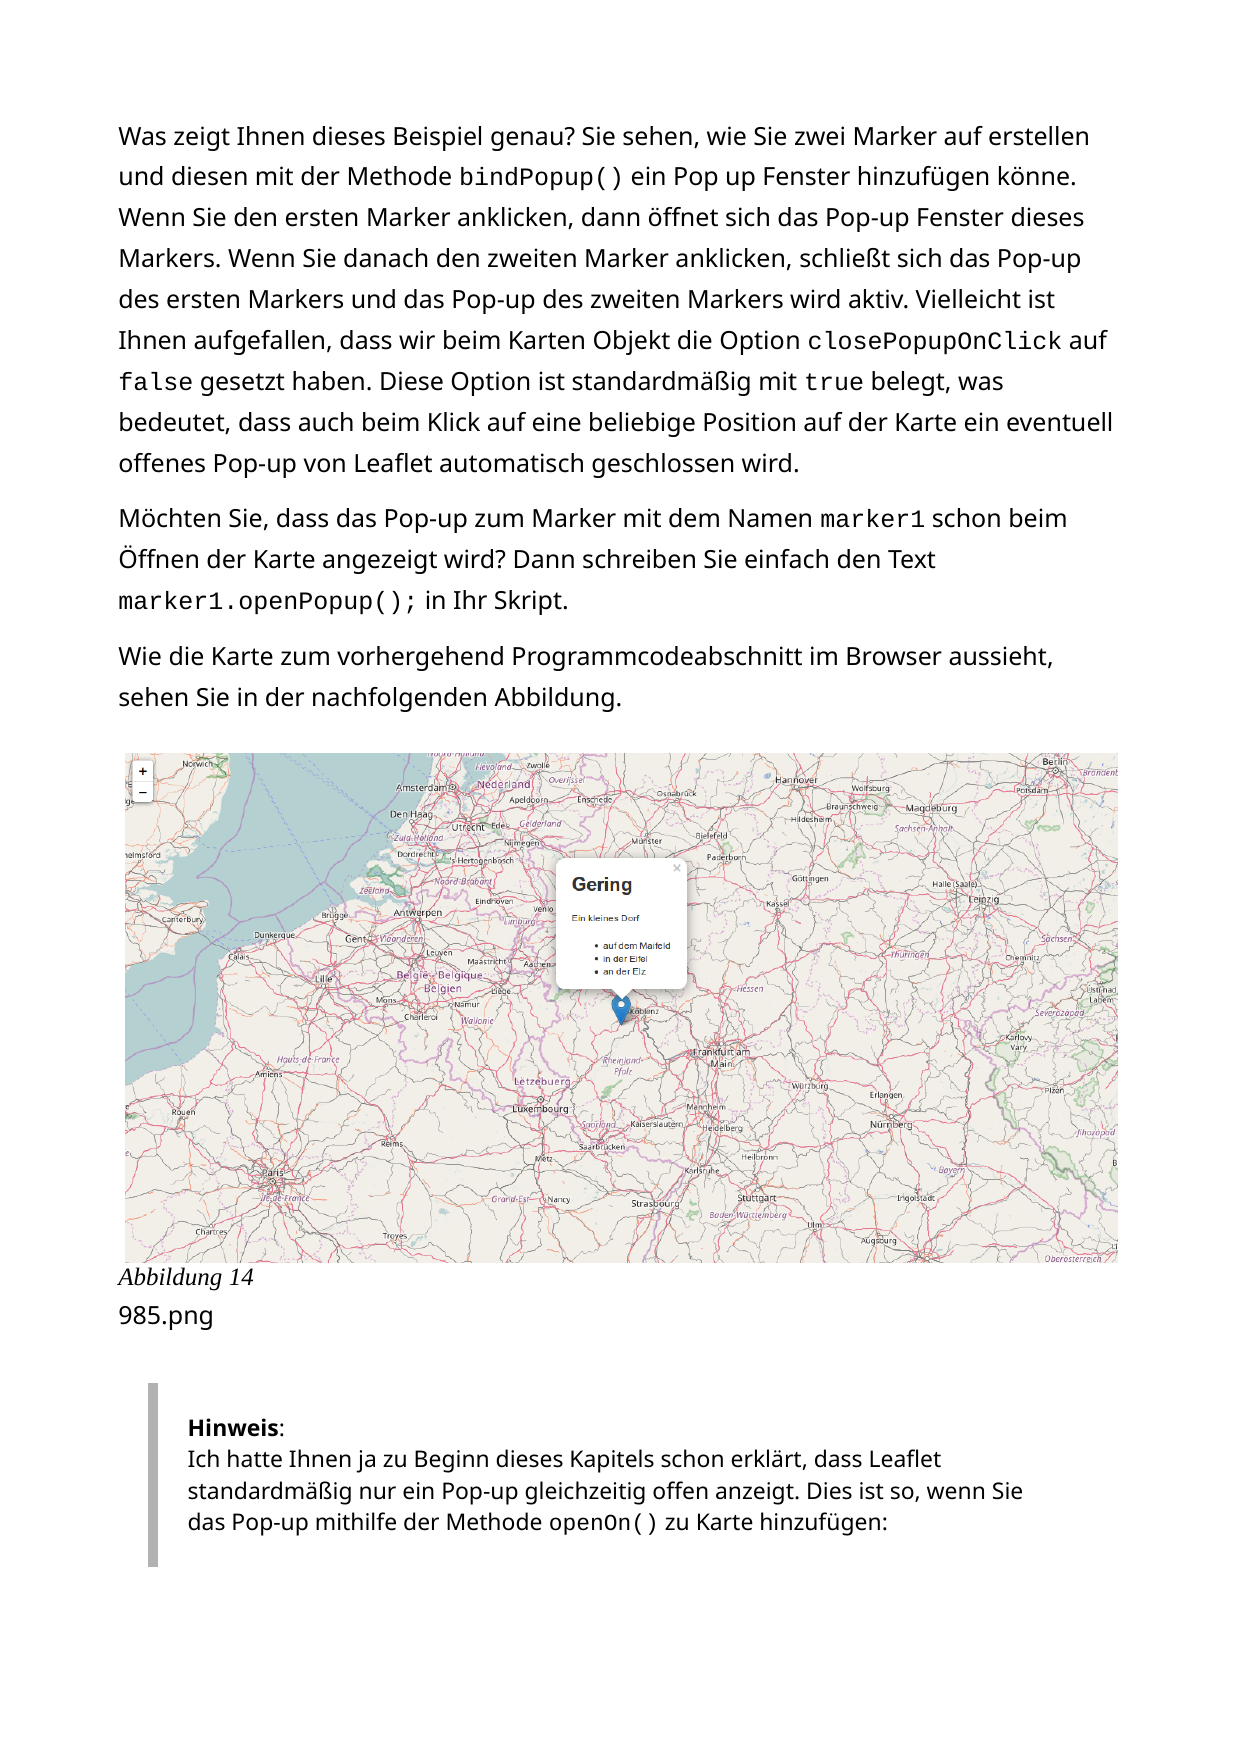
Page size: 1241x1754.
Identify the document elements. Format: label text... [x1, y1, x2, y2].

text 985.png [118, 1291, 1122, 1332]
text Abbildung 14 [118, 1263, 1122, 1291]
text Hinweis: Ich hatte Ihnen ja zu Beginn dieses Kapitels schon erklärt, dass Leaflet standardmäßig nur ein Pop-up gleichzeitig offen anzeigt. Dies ist so, wenn Sie das Pop-up mithilfe der Methode openOn() zu Karte hinzufügen: [158, 1383, 1093, 1567]
text Was zeigt Ihnen dieses Beispiel genau? Sie sehen, wie Sie zwei Marker auf erstellen und diesen mit der Methode bindPopup() ein Pop up Fenster hinzufügen könne. Wenn Sie den ersten Marker anklicken, dann öffnet sich das Pop-up Fenster dieses Markers. Wenn Sie danach den zweiten Marker anklicken, schließt sich das Pop-up des ersten Markers und das Pop-up des zweiten Markers wird aktiv. Vielleicht ist Ihnen aufgefallen, dass wir beim Karten Objekt die Option closePopupOnClick auf false gesetzt haben. Diese Option ist standardmäßig mit true belegt, was bedeutet, dass auch beim Klick auf eine beliebige Position auf der Karte ein eventuell offenes Pop-up von Leaflet automatisch geschlossen wird. [118, 118, 1122, 479]
text Wie die Karte zum vorhergehend Programmcodeabschnitt im Browser aussieht, sehen Sie in der nachfolgenden Abbildung. [118, 638, 1122, 713]
text Möchten Sie, dass das Pop-up zum Marker mit dem Namen marker1 schon beim Öffnen der Karte angezeigt wird? Dann schreiben Sie einfach den Text marker1.openPopup(); in Ihr Skript. [118, 501, 1122, 617]
picture [118, 747, 1123, 1263]
text [118, 734, 1122, 747]
